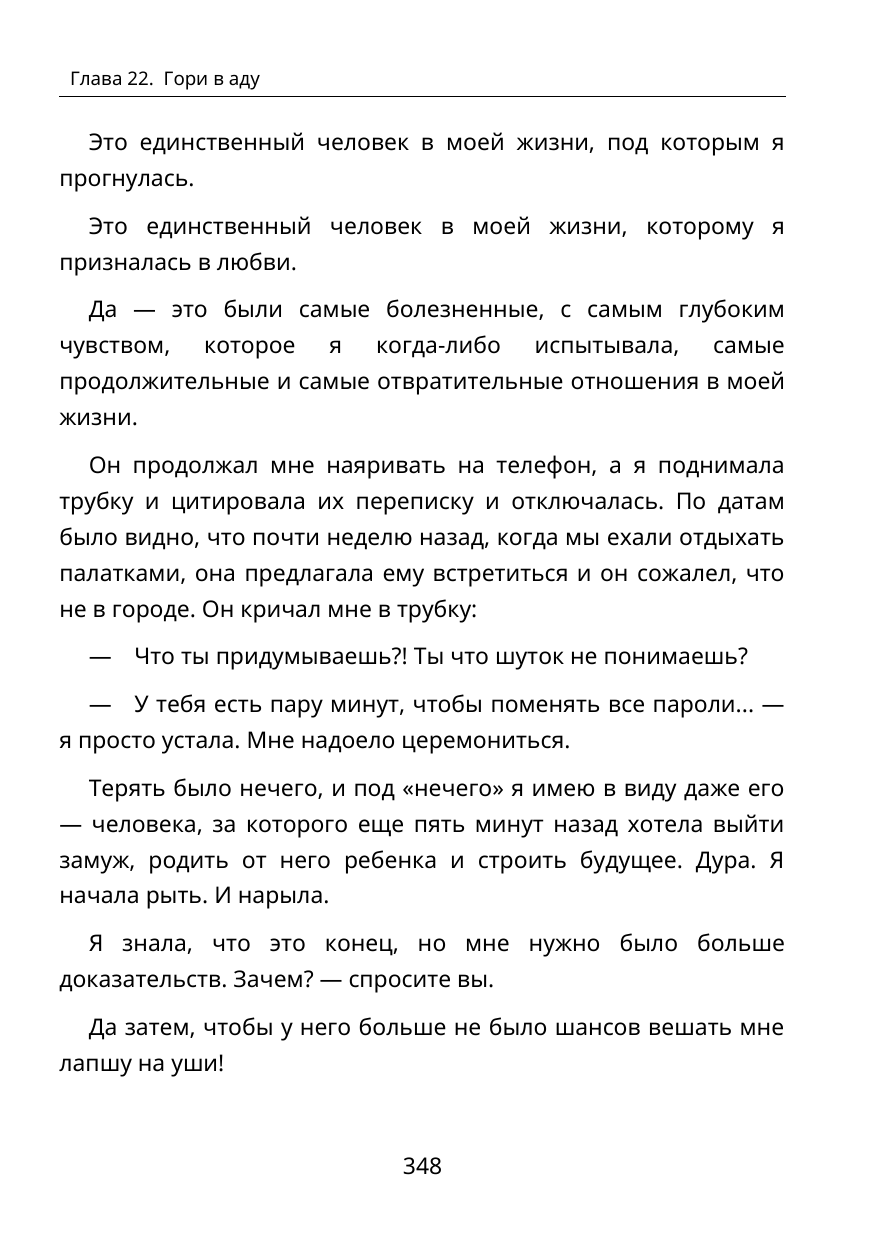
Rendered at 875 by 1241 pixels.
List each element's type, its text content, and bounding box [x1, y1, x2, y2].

text Это единственный человек в моей жизни, под которым я прогнулась. [59, 126, 786, 193]
text Он продолжал мне наяривать на телефон, а я поднимала трубку и цитировала их переписку и отключалась. По датам было видно, что почти неделю назад, когда мы ехали отдыхать палатками, она предлагала ему встретиться и он сожалел, что не в городе. Он кричал мне в трубку: [59, 449, 786, 624]
text Это единственный человек в моей жизни, которому я призналась в любви. [59, 210, 786, 277]
text Я знала, что это конец, но мне нужно было больше доказательств. Зачем? — спросите вы. [59, 927, 786, 994]
list У тебя есть пару минут, чтобы поменять все пароли... — я просто устала. Мне надоело церемониться. [59, 688, 786, 755]
text Терять было нечего, и под «нечего» я имею в виду даже его — человека, за которого еще пять минут назад хотела выйти замуж, родить от него ребенка и строить будущее. Дура. Я начала рыть. И нарыла. [59, 772, 786, 911]
text Да — это были самые болезненные, с самым глубоким чувством, которое я когда-либо испытывала, самые продолжительные и самые отвратительные отношения в моей жизни. [59, 293, 786, 432]
text Да затем, чтобы у него больше не было шансов вешать мне лапшу на уши! [59, 1011, 786, 1078]
list Что ты придумываешь?! Ты что шуток не понимаешь? [59, 640, 786, 672]
